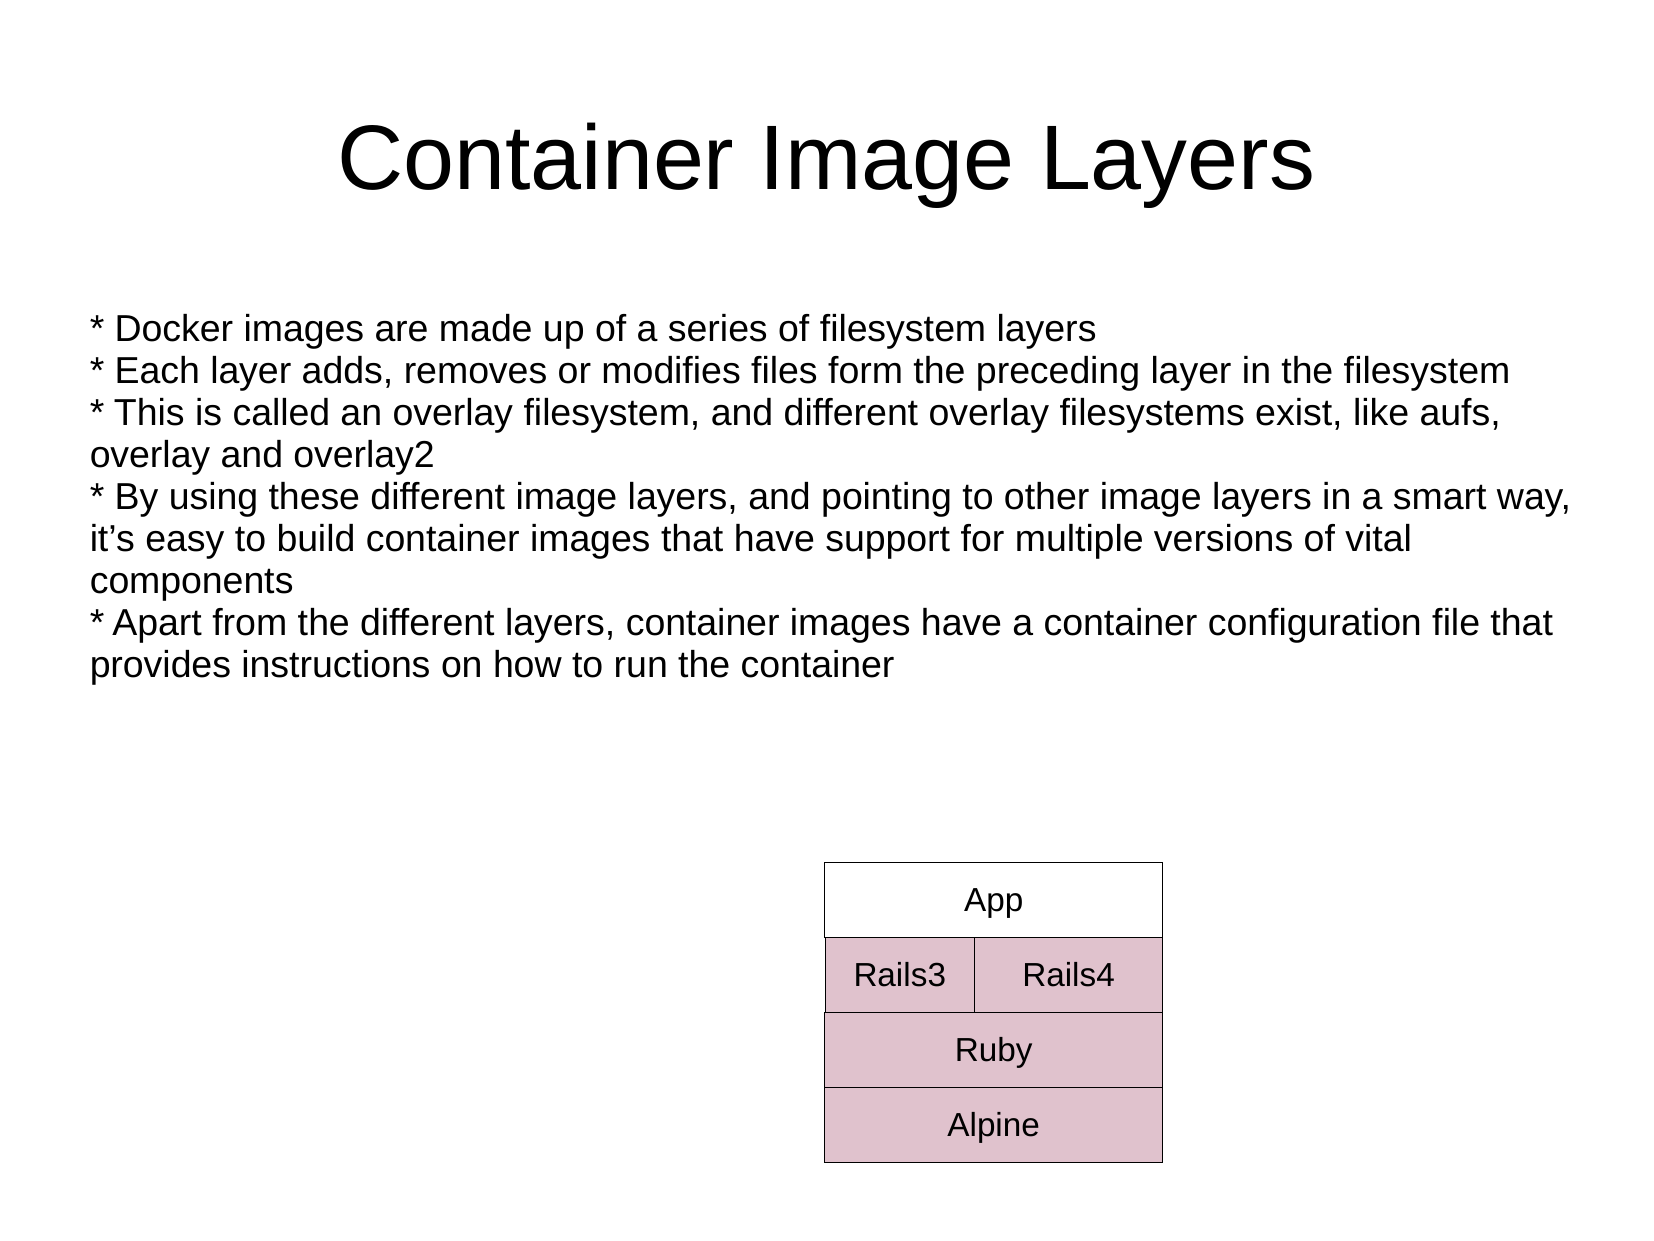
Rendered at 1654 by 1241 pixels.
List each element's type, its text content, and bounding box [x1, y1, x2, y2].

text_box Rails3 [825, 938, 974, 1013]
text_box Rails4 [974, 938, 1163, 1013]
text_box * Docker images are made up of a series of filesystem layers * Each layer adds, removes or modifies files form the preceding layer in the filesystem * This is called an overlay filesystem, and different overlay filesystems exist, like aufs, overlay and overlay2 * By using these different image layers, and pointing to other image layers in a smart way, it’s easy to build container images that have support for multiple versions of vital components * Apart from the different layers, container images have a container configuration file that provides instructions on how to run the container [75, 300, 1613, 693]
title Container Image Layers [82, 49, 1571, 257]
text_box Alpine [824, 1088, 1163, 1163]
text_box Ruby [824, 1012, 1163, 1088]
text_box App [824, 862, 1163, 938]
